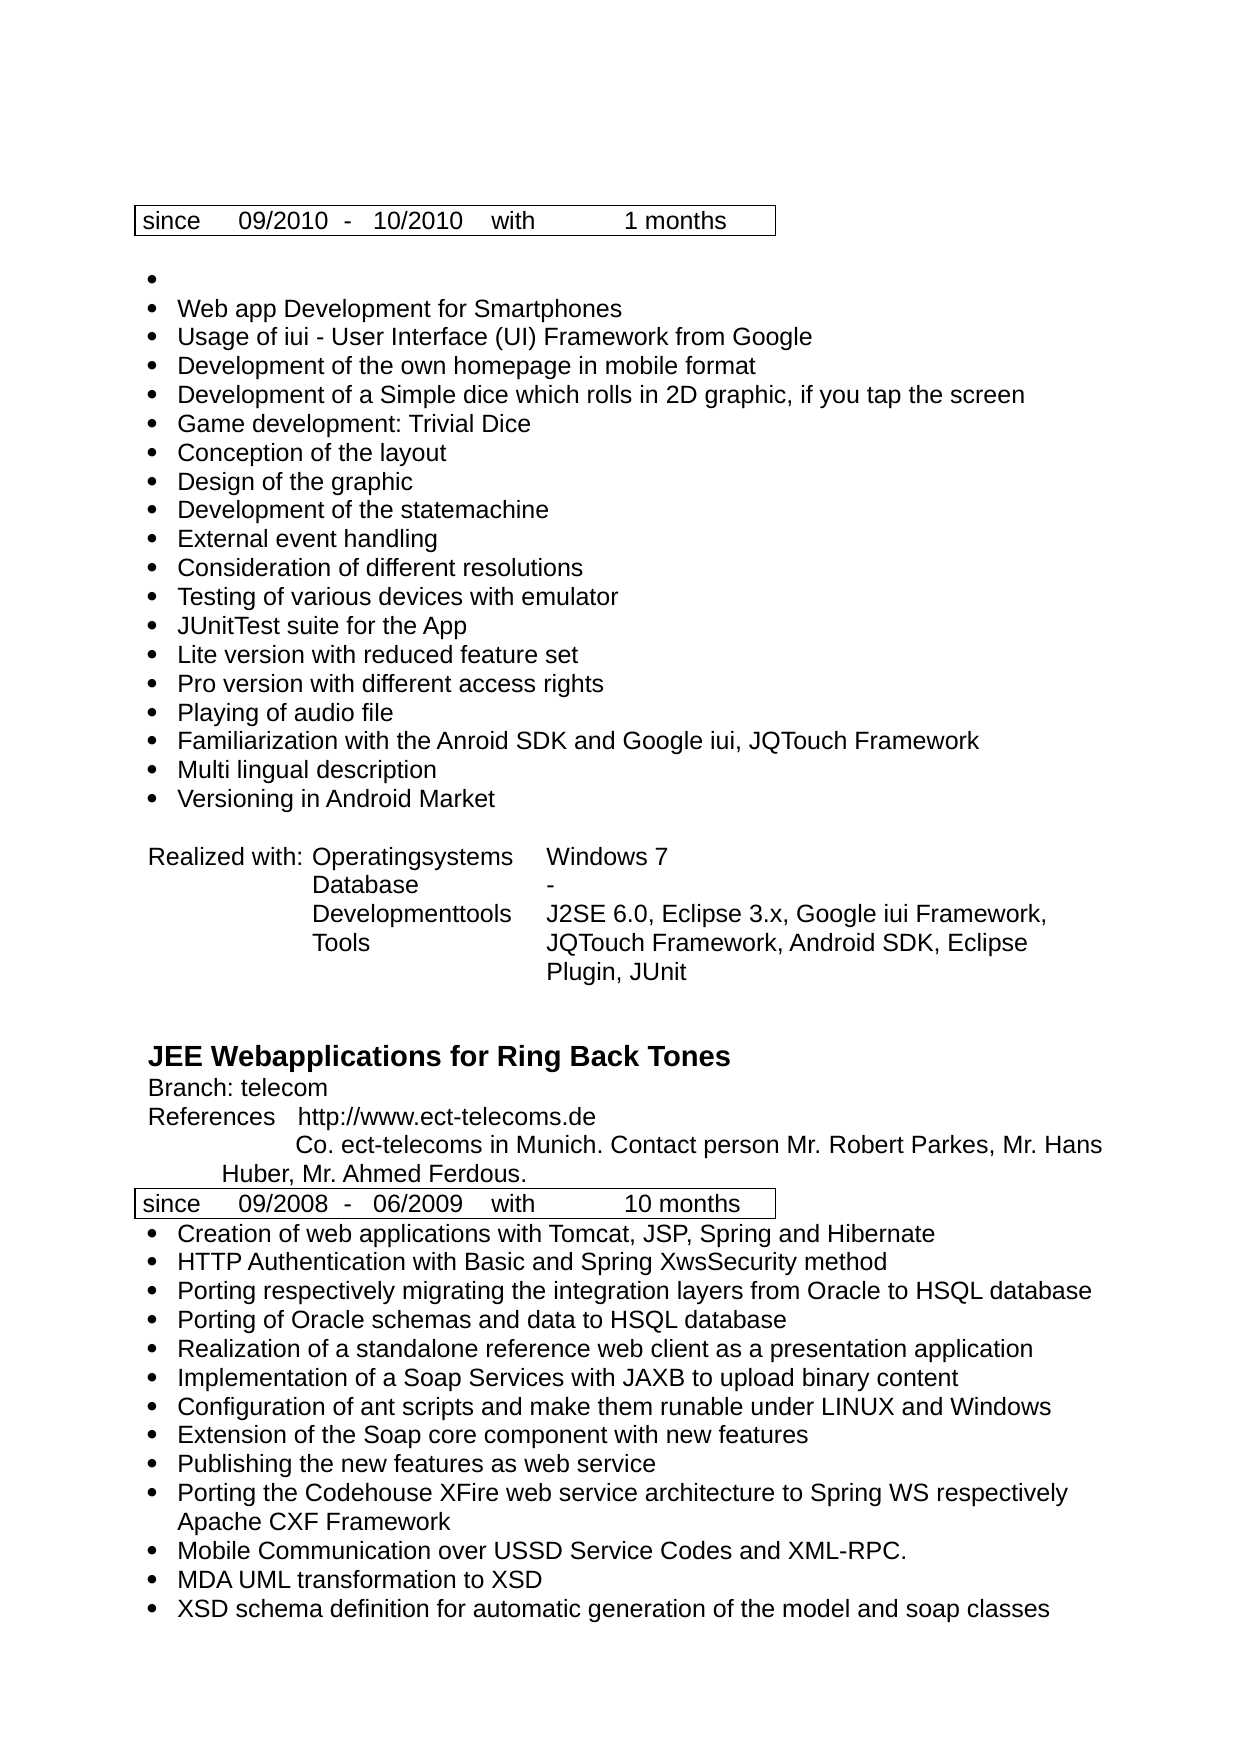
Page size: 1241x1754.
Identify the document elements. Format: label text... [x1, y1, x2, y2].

list XSD schema definition for automatic generation of the model and soap classes [148, 1593, 1104, 1622]
table_cell Database [309, 870, 543, 899]
table_header - [336, 1189, 366, 1217]
list Game development: Trivial Dice [148, 409, 1104, 438]
list Versioning in Android Market [148, 784, 1104, 813]
list Configuration of ant scripts and make them runable under LINUX and Windows [148, 1392, 1104, 1421]
list Multi lingual description [148, 755, 1104, 784]
list Mobile Communication over USSD Service Codes and XML-RPC. [148, 1536, 1104, 1565]
text Branch: telecom [148, 1073, 1104, 1101]
list Development of a Simple dice which rolls in 2D graphic, if you tap the screen [148, 380, 1104, 409]
list Consideration of different resolutions [148, 553, 1104, 582]
list Design of the graphic [148, 467, 1104, 496]
list Realization of a standalone reference web client as a presentation application [148, 1334, 1104, 1363]
list Porting respectively migrating the integration layers from Oracle to HSQL database [148, 1276, 1104, 1305]
list Porting the Codehouse XFire web service architecture to Spring WS respectively Apache CXF Framework [148, 1478, 1104, 1536]
table_cell - [543, 870, 1089, 899]
list MDA UML transformation to XSD [148, 1565, 1104, 1593]
table_header since [136, 206, 231, 235]
table_cell [145, 899, 309, 985]
table_cell [145, 870, 309, 899]
list Porting of Oracle schemas and data to HSQL database [148, 1305, 1104, 1334]
list HTTP Authentication with Basic and Spring XwsSecurity method [148, 1247, 1104, 1276]
list Playing of audio file [148, 697, 1104, 726]
list Web app Development for Smartphones [148, 293, 1104, 322]
text References http://www.ect-telecoms.de [148, 1101, 1104, 1130]
list JUnitTest suite for the App [148, 611, 1104, 640]
table_header 06/2009 [366, 1189, 484, 1217]
list Testing of various devices with emulator [148, 582, 1104, 611]
table_cell Developmenttools Tools [309, 899, 543, 985]
list Development of the statemachine [148, 496, 1104, 524]
list Usage of iui - User Interface (UI) Framework from Google [148, 322, 1104, 351]
table_header 10/2010 [366, 206, 484, 235]
list Familiarization with the Anroid SDK and Google iui, JQTouch Framework [148, 726, 1104, 755]
list Lite version with reduced feature set [148, 640, 1104, 669]
subtitle JEE Webapplications for Ring Back Tones [148, 1039, 1104, 1073]
table_header with [484, 206, 617, 235]
list Extension of the Soap core component with new features [148, 1421, 1104, 1449]
list Implementation of a Soap Services with JAXB to upload binary content [148, 1363, 1104, 1392]
list Conception of the layout [148, 438, 1104, 467]
table_header 09/2008 [231, 1189, 336, 1217]
list Publishing the new features as web service [148, 1449, 1104, 1478]
table_header Windows 7 [543, 842, 1089, 870]
list External event handling [148, 524, 1104, 553]
table_header 1 months [617, 206, 775, 235]
table_header 10 months [617, 1189, 775, 1217]
text Co. ect-telecoms in Munich. Contact person Mr. Robert Parkes, Mr. Hans Huber, Mr. Ahmed Ferdous. [221, 1130, 1104, 1188]
table_header Realized with: [145, 842, 309, 870]
table_header Operatingsystems [309, 842, 543, 870]
table_cell J2SE 6.0, Eclipse 3.x, Google iui Framework, JQTouch Framework, Android SDK, Eclipse Plugin, JUnit [543, 899, 1089, 985]
list Pro version with different access rights [148, 669, 1104, 697]
table_header with [484, 1189, 617, 1217]
list Development of the own homepage in mobile format [148, 351, 1104, 380]
table_header since [136, 1189, 231, 1217]
list Creation of web applications with Tomcat, JSP, Spring and Hibernate [148, 1218, 1104, 1247]
table_header 09/2010 [231, 206, 336, 235]
table_header - [336, 206, 366, 235]
